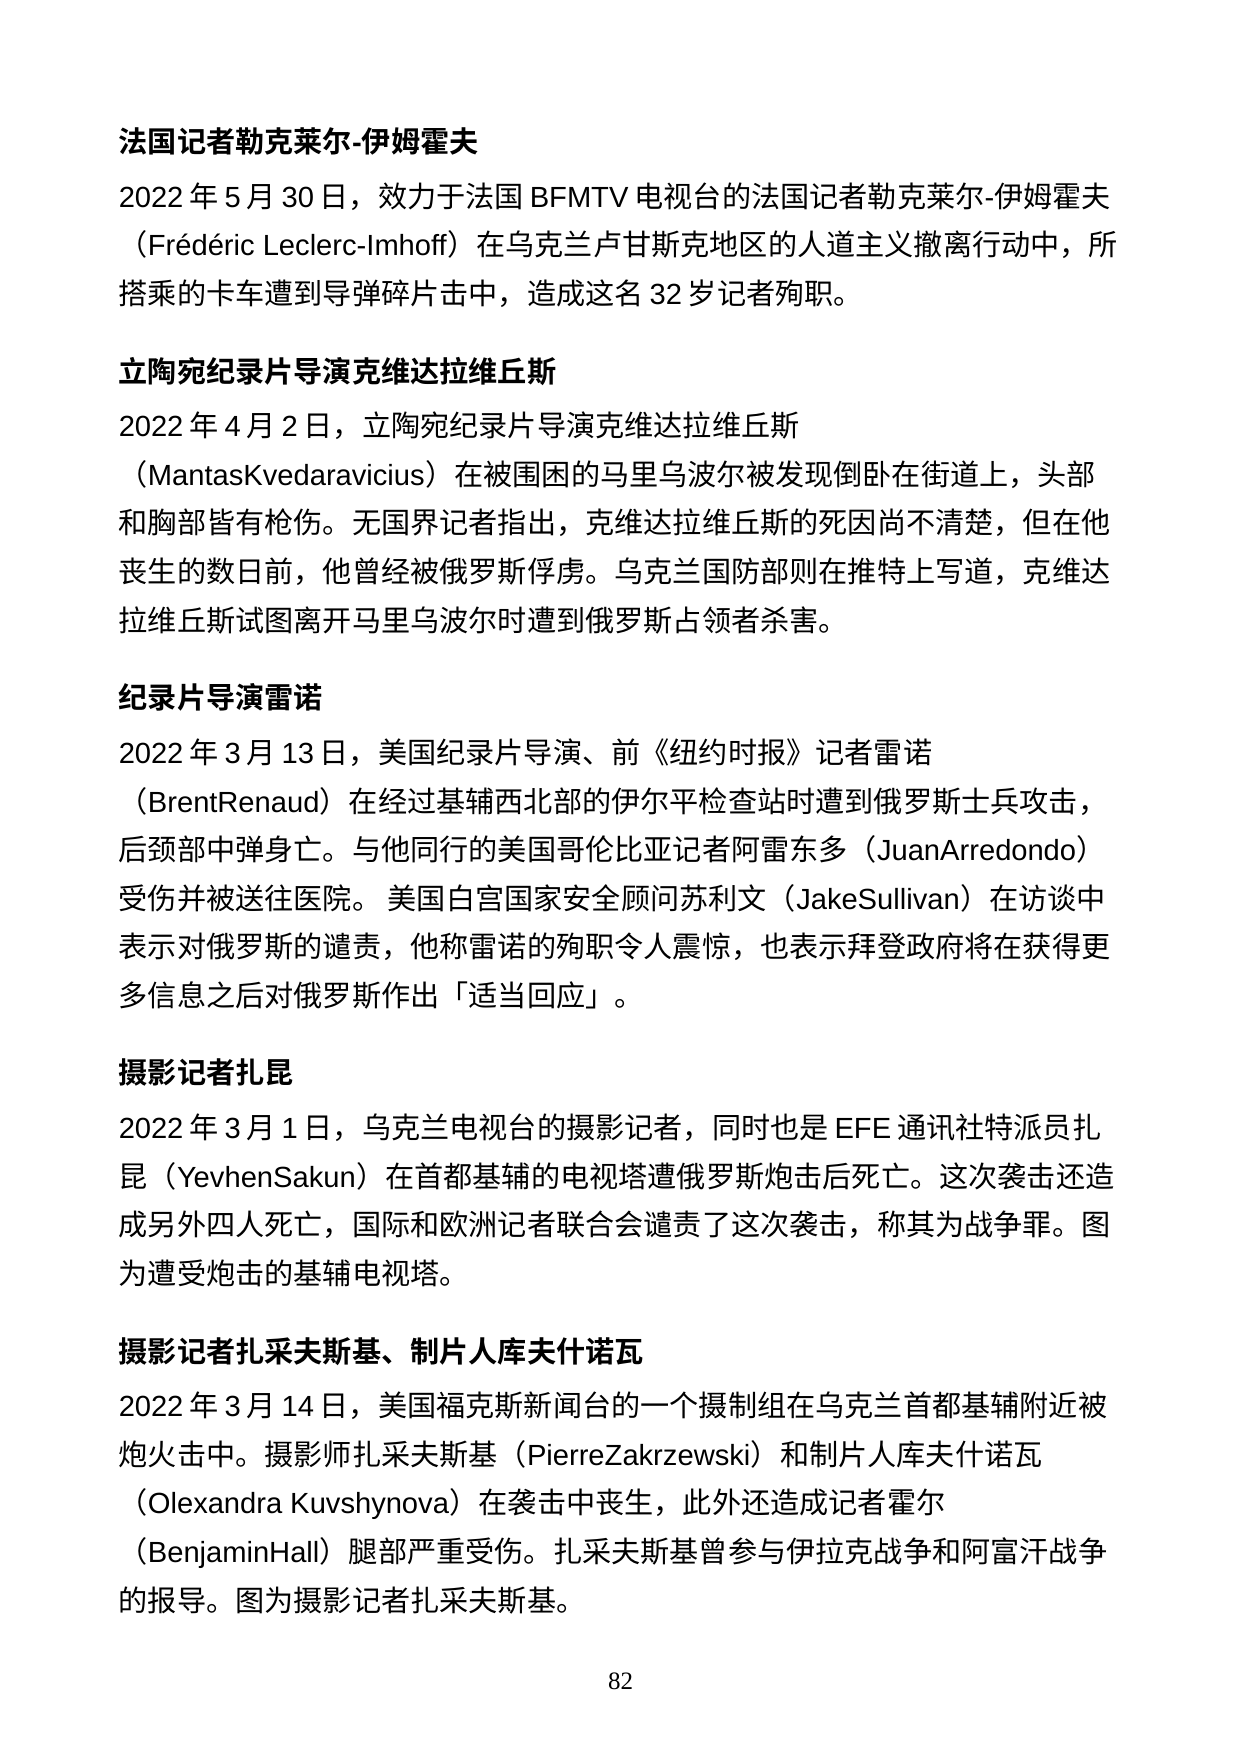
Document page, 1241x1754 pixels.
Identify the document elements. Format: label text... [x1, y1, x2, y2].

subtitle 立陶宛纪录片导演克维达拉维丘斯 [118, 348, 1122, 390]
text 2022年5月30日，效力于法国BFMTV电视台的法国记者勒克莱尔-伊姆霍夫（Frédéric Leclerc-Imhoff）在乌克兰卢甘斯克地区的人道主义撤离行动中，所搭乘的卡车遭到导弹碎片击中，造成这名32岁记者殉职。 [118, 173, 1122, 313]
text 2022年3月1日，乌克兰电视台的摄影记者，同时也是EFE通讯社特派员扎昆（YevhenSakun）在首都基辅的电视塔遭俄罗斯炮击后死亡。这次袭击还造成另外四人死亡，国际和欧洲记者联合会谴责了这次袭击，称其为战争罪。图为遭受炮击的基辅电视塔。 [118, 1105, 1122, 1293]
subtitle 摄影记者扎昆 [118, 1050, 1122, 1092]
subtitle 法国记者勒克莱尔-伊姆霍夫 [118, 118, 1122, 161]
text 2022年4月2日，立陶宛纪录片导演克维达拉维丘斯（MantasKvedaravicius）在被围困的马里乌波尔被发现倒卧在街道上，头部和胸部皆有枪伤。无国界记者指出，克维达拉维丘斯的死因尚不清楚，但在他丧生的数日前，他曾经被俄罗斯俘虏。乌克兰国防部则在推特上写道，克维达拉维丘斯试图离开马里乌波尔时遭到俄罗斯占领者杀害。 [118, 403, 1122, 639]
subtitle 摄影记者扎采夫斯基、制片人库夫什诺瓦 [118, 1328, 1122, 1370]
text 2022年3月13日，美国纪录片导演、前《纽约时报》记者雷诺（BrentRenaud）在经过基辅西北部的伊尔平检查站时遭到俄罗斯士兵攻击，后颈部中弹身亡。与他同行的美国哥伦比亚记者阿雷东多（JuanArredondo）受伤并被送往医院。 美国白宫国家安全顾问苏利文（JakeSullivan）在访谈中表示对俄罗斯的谴责，他称雷诺的殉职令人震惊，也表示拜登政府将在获得更多信息之后对俄罗斯作出「适当回应」。 [118, 729, 1122, 1014]
text 2022年3月14日，美国福克斯新闻台的一个摄制组在乌克兰首都基辅附近被炮火击中。摄影师扎采夫斯基（PierreZakrzewski）和制片人库夫什诺瓦（Olexandra Kuvshynova）在袭击中丧生，此外还造成记者霍尔（BenjaminHall）腿部严重受伤。扎采夫斯基曾参与伊拉克战争和阿富汗战争的报导。图为摄影记者扎采夫斯基。 [118, 1383, 1122, 1619]
subtitle 纪录片导演雷诺 [118, 675, 1122, 717]
